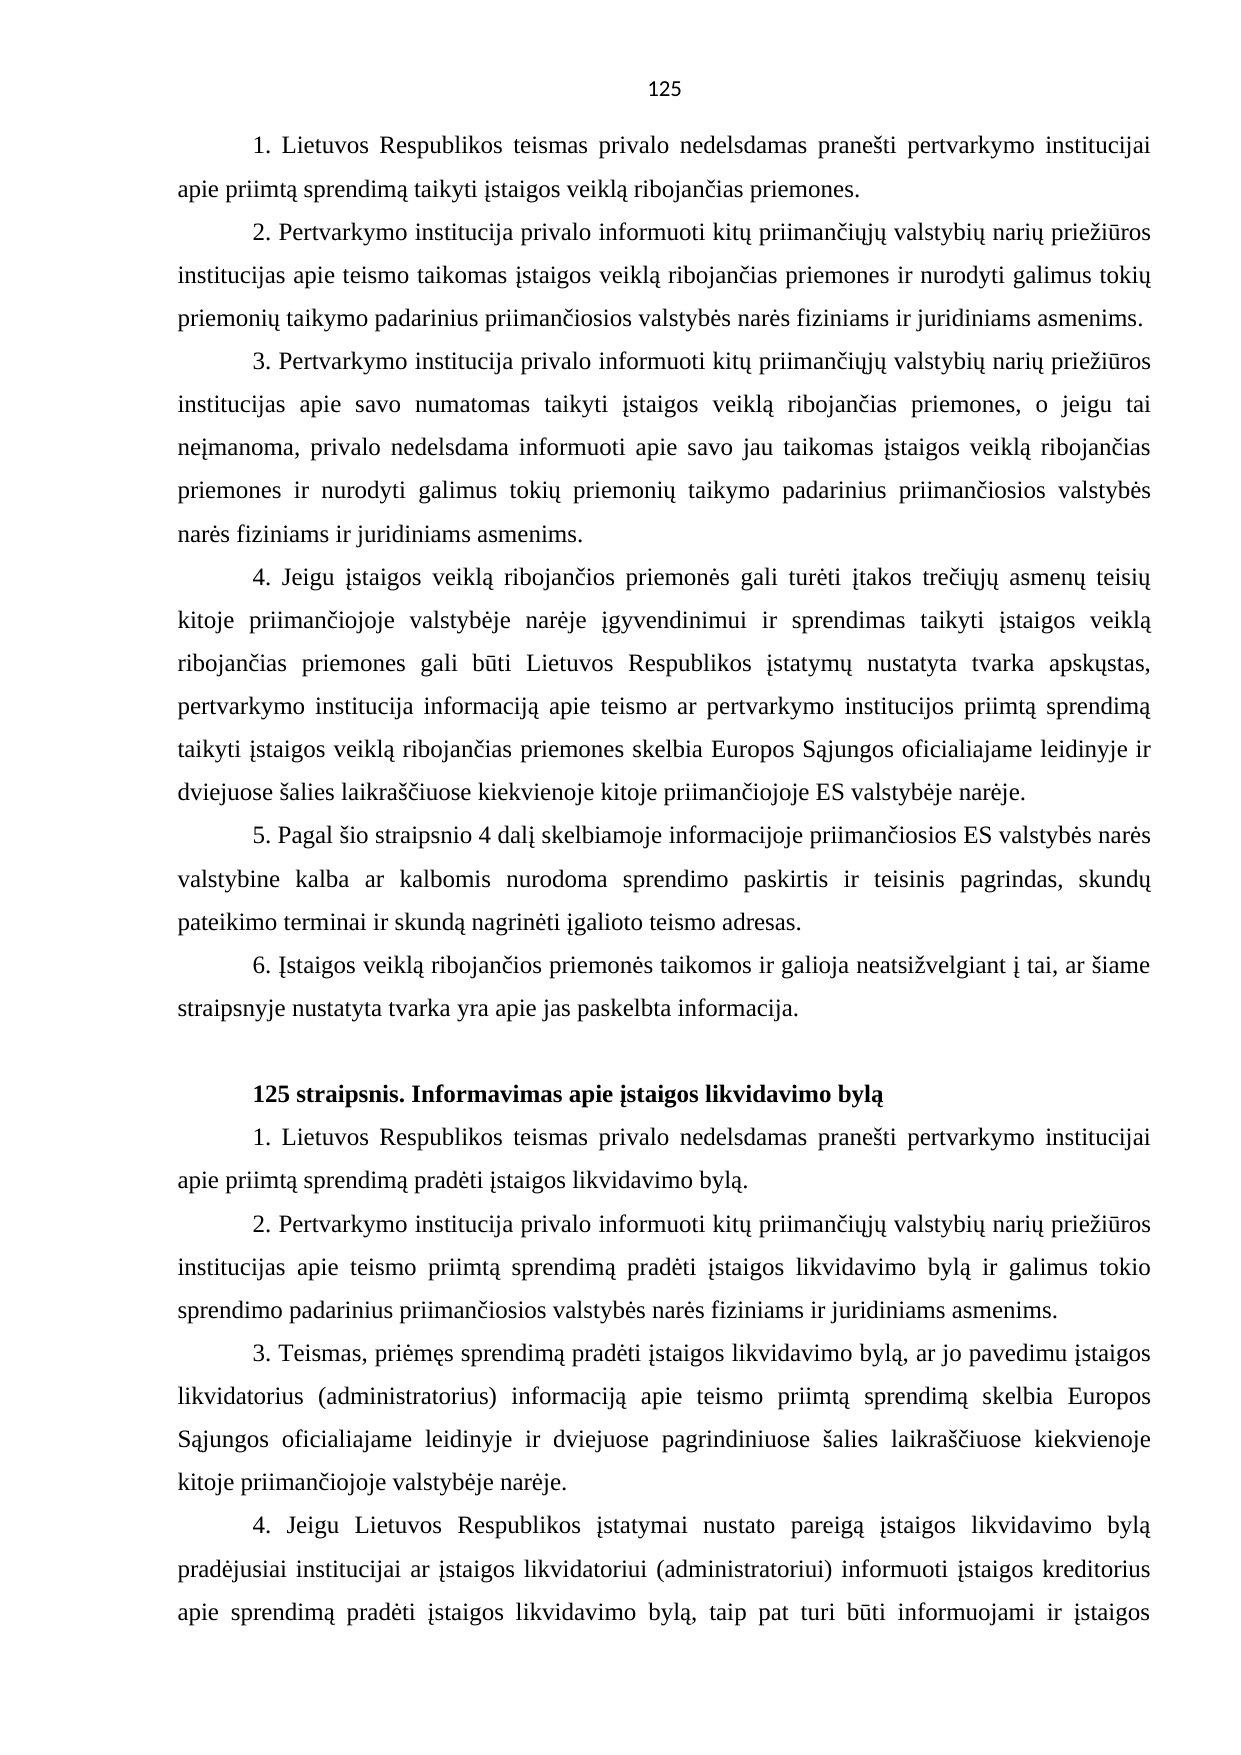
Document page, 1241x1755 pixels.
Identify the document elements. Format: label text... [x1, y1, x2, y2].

text 4. Jeigu įstaigos veiklą ribojančios priemonės gali turėti įtakos trečiųjų asmenų teisių kitoje priimančiojoje valstybėje narėje įgyvendinimui ir sprendimas taikyti įstaigos veiklą ribojančias priemones gali būti Lietuvos Respublikos įstatymų nustatyta tvarka apskųstas, pertvarkymo institucija informaciją apie teismo ar pertvarkymo institucijos priimtą sprendimą taikyti įstaigos veiklą ribojančias priemones skelbia Europos Sąjungos oficialiajame leidinyje ir dviejuose šalies laikraščiuose kiekvienoje kitoje priimančiojoje ES valstybėje narėje. [177, 562, 1152, 806]
text 3. Pertvarkymo institucija privalo informuoti kitų priimančiųjų valstybių narių priežiūros institucijas apie savo numatomas taikyti įstaigos veiklą ribojančias priemones, o jeigu tai neįmanoma, privalo nedelsdama informuoti apie savo jau taikomas įstaigos veiklą ribojančias priemones ir nurodyti galimus tokių priemonių taikymo padarinius priimančiosios valstybės narės fiziniams ir juridiniams asmenims. [177, 346, 1152, 547]
text 2. Pertvarkymo institucija privalo informuoti kitų priimančiųjų valstybių narių priežiūros institucijas apie teismo taikomas įstaigos veiklą ribojančias priemones ir nurodyti galimus tokių priemonių taikymo padarinius priimančiosios valstybės narės fiziniams ir juridiniams asmenims. [177, 217, 1152, 332]
text 1. Lietuvos Respublikos teismas privalo nedelsdamas pranešti pertvarkymo institucijai apie priimtą sprendimą pradėti įstaigos likvidavimo bylą. [177, 1122, 1152, 1194]
text 3. Teismas, priėmęs sprendimą pradėti įstaigos likvidavimo bylą, ar jo pavedimu įstaigos likvidatorius (administratorius) informaciją apie teismo priimtą sprendimą skelbia Europos Sąjungos oficialiajame leidinyje ir dviejuose pagrindiniuose šalies laikraščiuose kiekvienoje kitoje priimančiojoje valstybėje narėje. [177, 1338, 1152, 1496]
text 1. Lietuvos Respublikos teismas privalo nedelsdamas pranešti pertvarkymo institucijai apie priimtą sprendimą taikyti įstaigos veiklą ribojančias priemones. [177, 131, 1152, 202]
text 125 straipsnis. Informavimas apie įstaigos likvidavimo bylą [177, 1079, 1152, 1108]
text 4. Jeigu Lietuvos Respublikos įstatymai nustato pareigą įstaigos likvidavimo bylą pradėjusiai institucijai ar įstaigos likvidatoriui (administratoriui) informuoti įstaigos kreditorius apie sprendimą pradėti įstaigos likvidavimo bylą, taip pat turi būti informuojami ir įstaigos [177, 1511, 1152, 1626]
text 5. Pagal šio straipsnio 4 dalį skelbiamoje informacijoje priimančiosios ES valstybės narės valstybine kalba ar kalbomis nurodoma sprendimo paskirtis ir teisinis pagrindas, skundų pateikimo terminai ir skundą nagrinėti įgalioto teismo adresas. [177, 821, 1152, 936]
text 6. Įstaigos veiklą ribojančios priemonės taikomos ir galioja neatsižvelgiant į tai, ar šiame straipsnyje nustatyta tvarka yra apie jas paskelbta informacija. [177, 950, 1152, 1022]
text 2. Pertvarkymo institucija privalo informuoti kitų priimančiųjų valstybių narių priežiūros institucijas apie teismo priimtą sprendimą pradėti įstaigos likvidavimo bylą ir galimus tokio sprendimo padarinius priimančiosios valstybės narės fiziniams ir juridiniams asmenims. [177, 1209, 1152, 1324]
